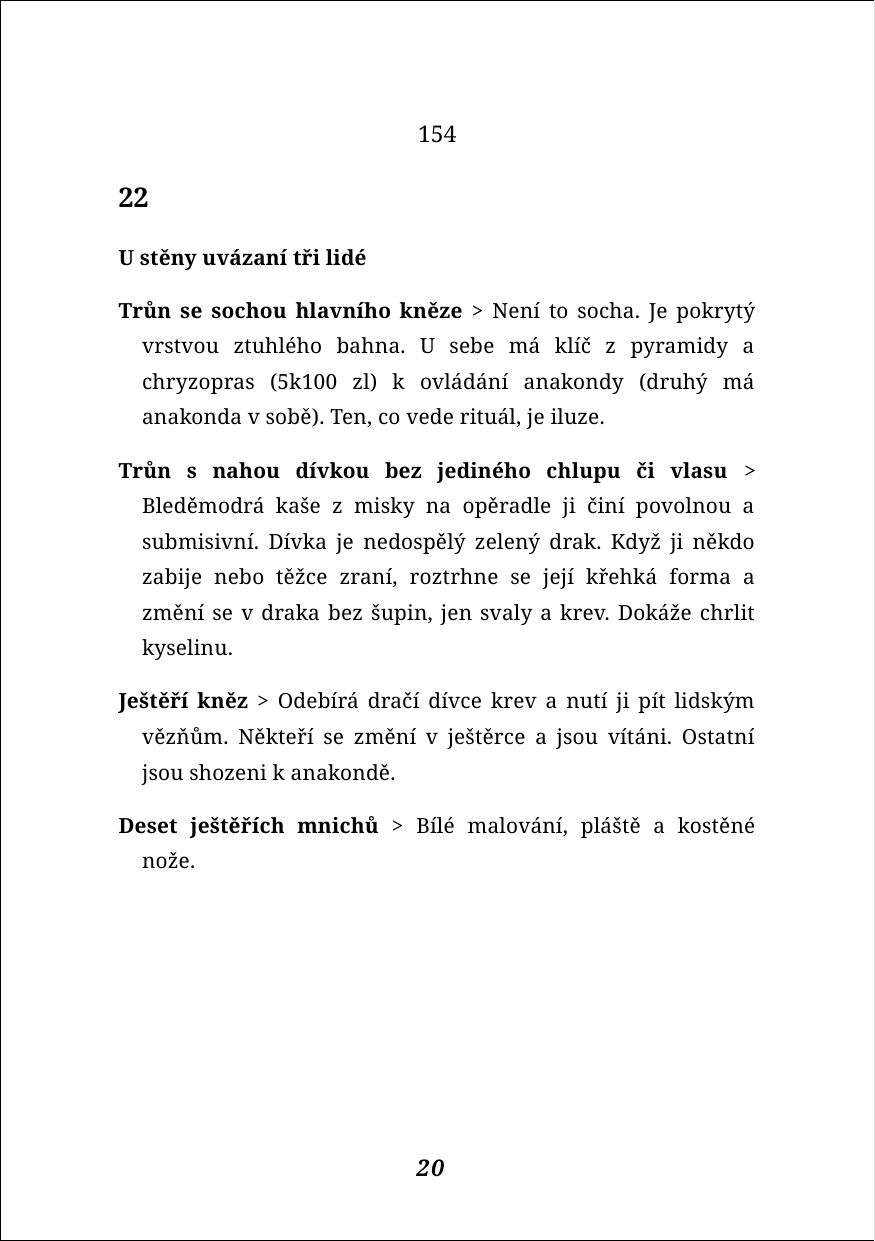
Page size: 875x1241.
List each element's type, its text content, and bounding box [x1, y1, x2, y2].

text U stěny uvázaní tři lidé [118, 243, 756, 271]
text Trůn s nahou dívkou bez jediného chlupu či vlasu > Bleděmodrá kaše z misky na opěradle ji činí povolnou a submisivní. Dívka je nedospělý zelený drak. Když ji někdo zabije nebo těžce zraní, roztrhne se její křehká forma a změní se v draka bez šupin, jen svaly a krev. Dokáže chrlit kyselinu. [118, 456, 756, 662]
text Trůn se sochou hlavního kněze > Není to socha. Je pokrytý vrstvou ztuhlého bahna. U sebe má klíč z pyramidy a chryzopras (5k100 zl) k ovládání anakondy (druhý má anakonda v sobě). Ten, co vede rituál, je iluze. [118, 296, 756, 431]
text Ještěří kněz > Odebírá dračí dívce krev a nutí ji pít lidským vězňům. Někteří se změní v ještěrce a jsou vítáni. Ostatní jsou shozeni k anakondě. [118, 687, 756, 786]
text Deset ještěřích mnichů > Bílé malování, pláště a kostěné nože. [118, 811, 756, 875]
text 22 [118, 179, 756, 216]
